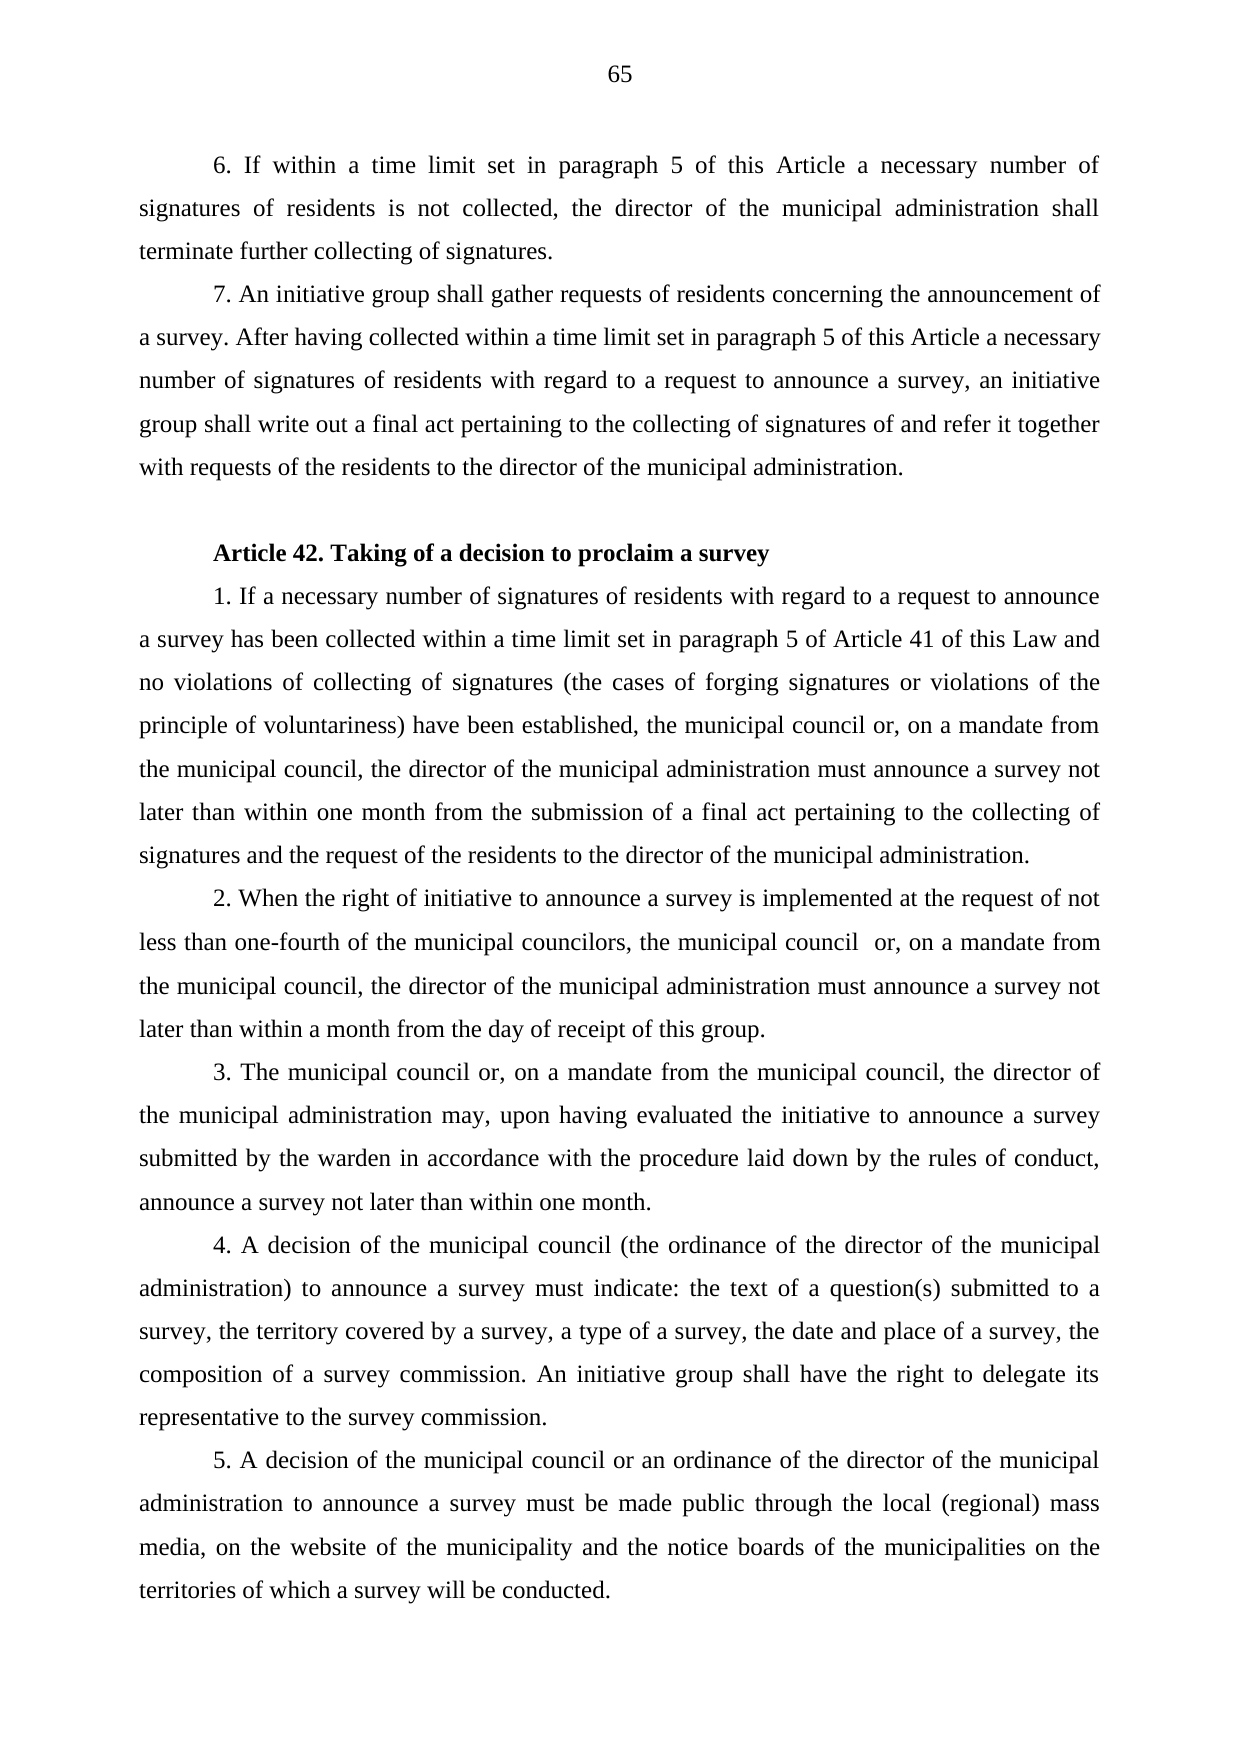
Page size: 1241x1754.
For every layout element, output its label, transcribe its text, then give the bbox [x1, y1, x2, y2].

text 6. If within a time limit set in paragraph 5 of this Article a necessary number of signatures of residents is not collected, the director of the municipal administration shall terminate further collecting of signatures. [139, 150, 1101, 265]
text 4. A decision of the municipal council (the ordinance of the director of the municipal administration) to announce a survey must indicate: the text of a question(s) submitted to a survey, the territory covered by a survey, a type of a survey, the date and place of a survey, the composition of a survey commission. An initiative group shall have the right to delegate its representative to the survey commission. [139, 1230, 1101, 1431]
text 7. An initiative group shall gather requests of residents concerning the announcement of a survey. After having collected within a time limit set in paragraph 5 of this Article a necessary number of signatures of residents with regard to a request to announce a survey, an initiative group shall write out a final act pertaining to the collecting of signatures of and refer it together with requests of the residents to the director of the municipal administration. [139, 279, 1101, 481]
text Article 42. Taking of a decision to proclaim a survey [139, 538, 1101, 567]
text 5. A decision of the municipal council or an ordinance of the director of the municipal administration to announce a survey must be made public through the local (regional) mass media, on the website of the municipality and the notice boards of the municipalities on the territories of which a survey will be conducted. [139, 1445, 1101, 1603]
text 1. If a necessary number of signatures of residents with regard to a request to announce a survey has been collected within a time limit set in paragraph 5 of Article 41 of this Law and no violations of collecting of signatures (the cases of forging signatures or violations of the principle of voluntariness) have been established, the municipal council or, on a mandate from the municipal council, the director of the municipal administration must announce a survey not later than within one month from the submission of a final act pertaining to the collecting of signatures and the request of the residents to the director of the municipal administration. [139, 581, 1101, 869]
text 2. When the right of initiative to announce a survey is implemented at the request of not less than one-fourth of the municipal councilors, the municipal council or, on a mandate from the municipal council, the director of the municipal administration must announce a survey not later than within a month from the day of receipt of this group. [139, 883, 1101, 1043]
text 3. The municipal council or, on a mandate from the municipal council, the director of the municipal administration may, upon having evaluated the initiative to announce a survey submitted by the warden in accordance with the procedure laid down by the rules of conduct, announce a survey not later than within one month. [139, 1057, 1101, 1215]
